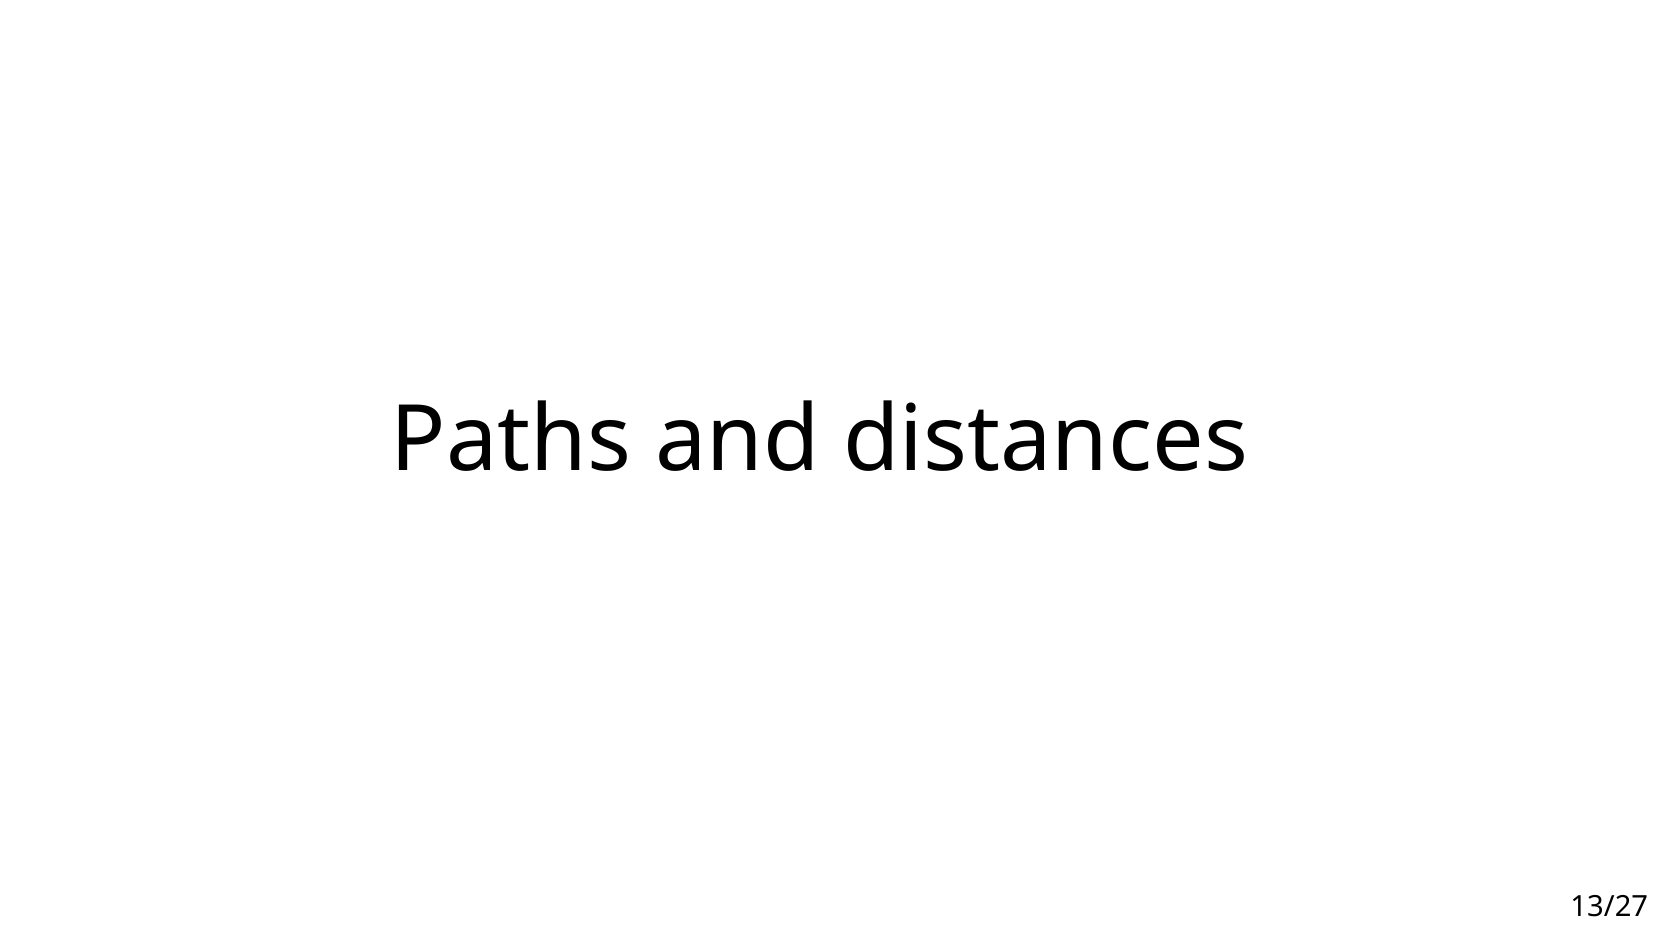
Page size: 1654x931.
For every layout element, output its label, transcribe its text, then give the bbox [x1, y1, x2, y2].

title Paths and distances [75, 356, 1565, 513]
